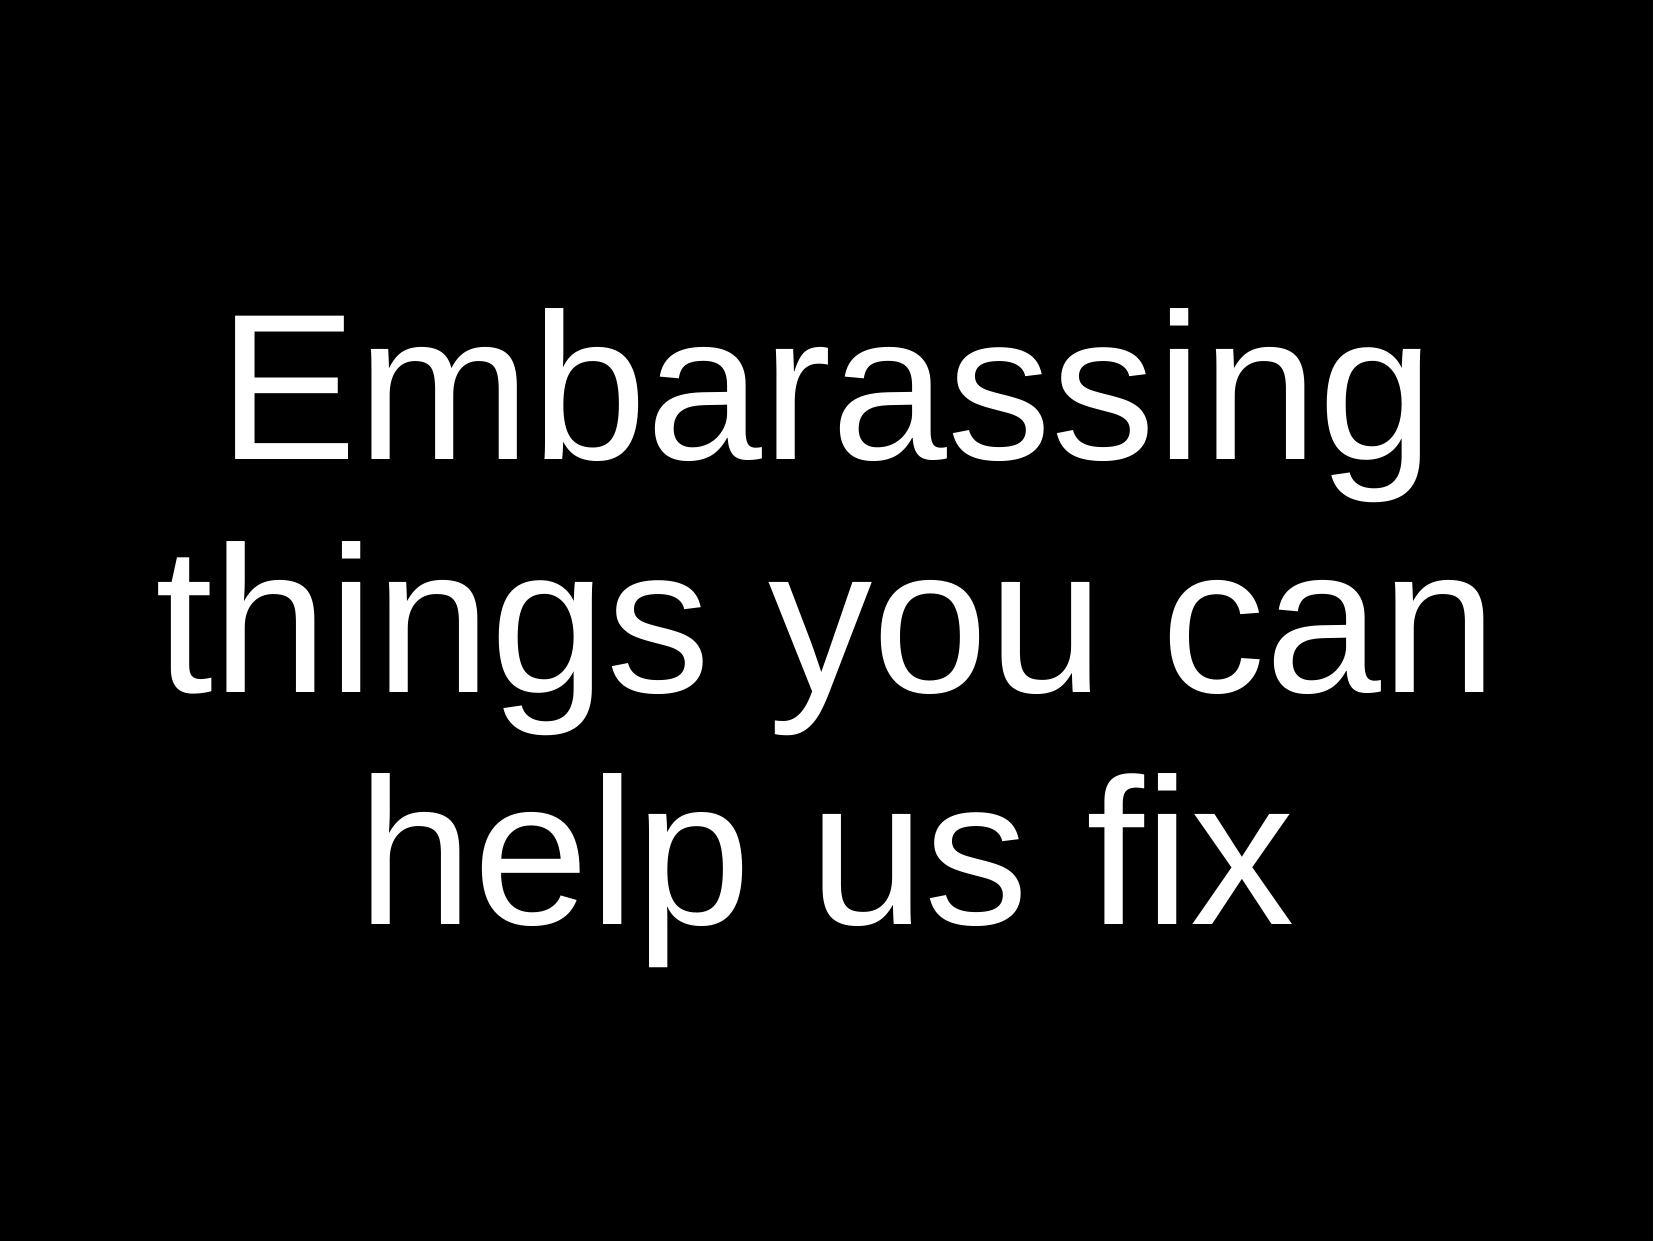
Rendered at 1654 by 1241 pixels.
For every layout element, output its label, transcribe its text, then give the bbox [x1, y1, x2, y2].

title Embarassing things you can help us fix [82, 101, 1571, 1140]
